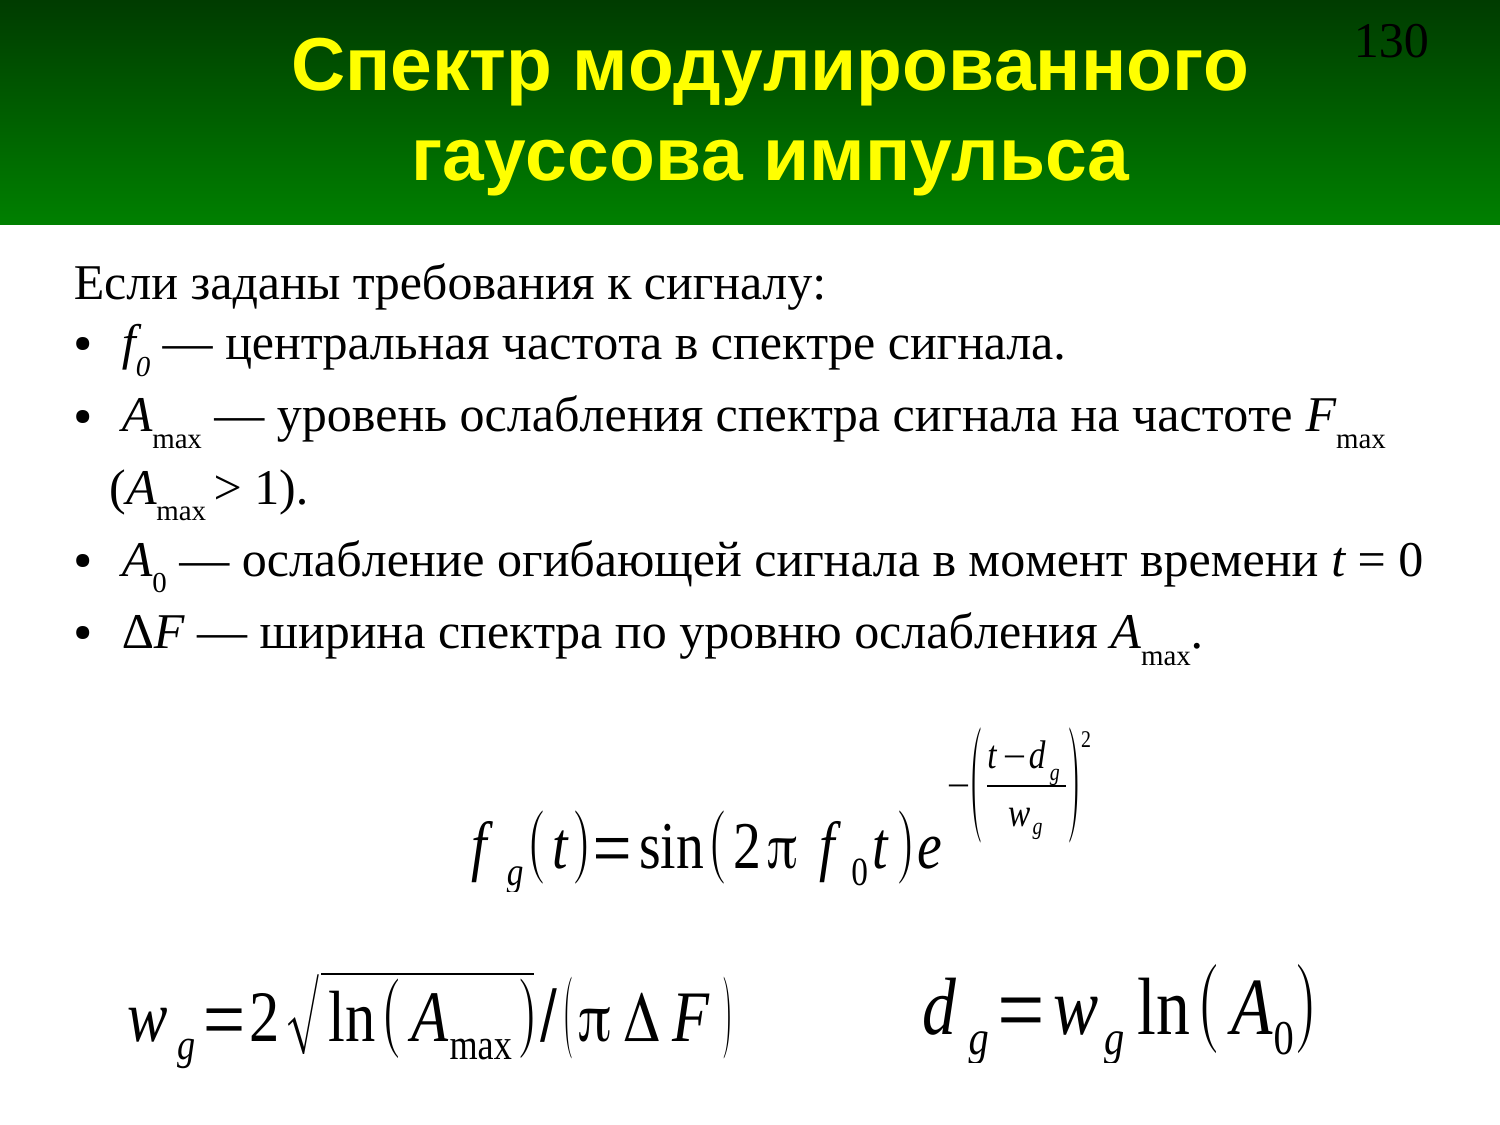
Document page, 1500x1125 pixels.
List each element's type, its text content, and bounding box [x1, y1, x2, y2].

chart [447, 726, 1105, 892]
chart [112, 968, 746, 1069]
text_box Если заданы требования к сигналу: f0 — центральная частота в спектре сигнала. Amax — уровень ослабления спектра сигнала на частоте Fmax (Amax > 1). A0 — ослабление огибающей сигнала в момент времени t = 0 ΔF — ширина спектра по уровню ослабления Amax. [59, 242, 1453, 679]
chart [905, 957, 1335, 1063]
title Спектр модулированного гауссова импульса [100, 7, 1441, 204]
